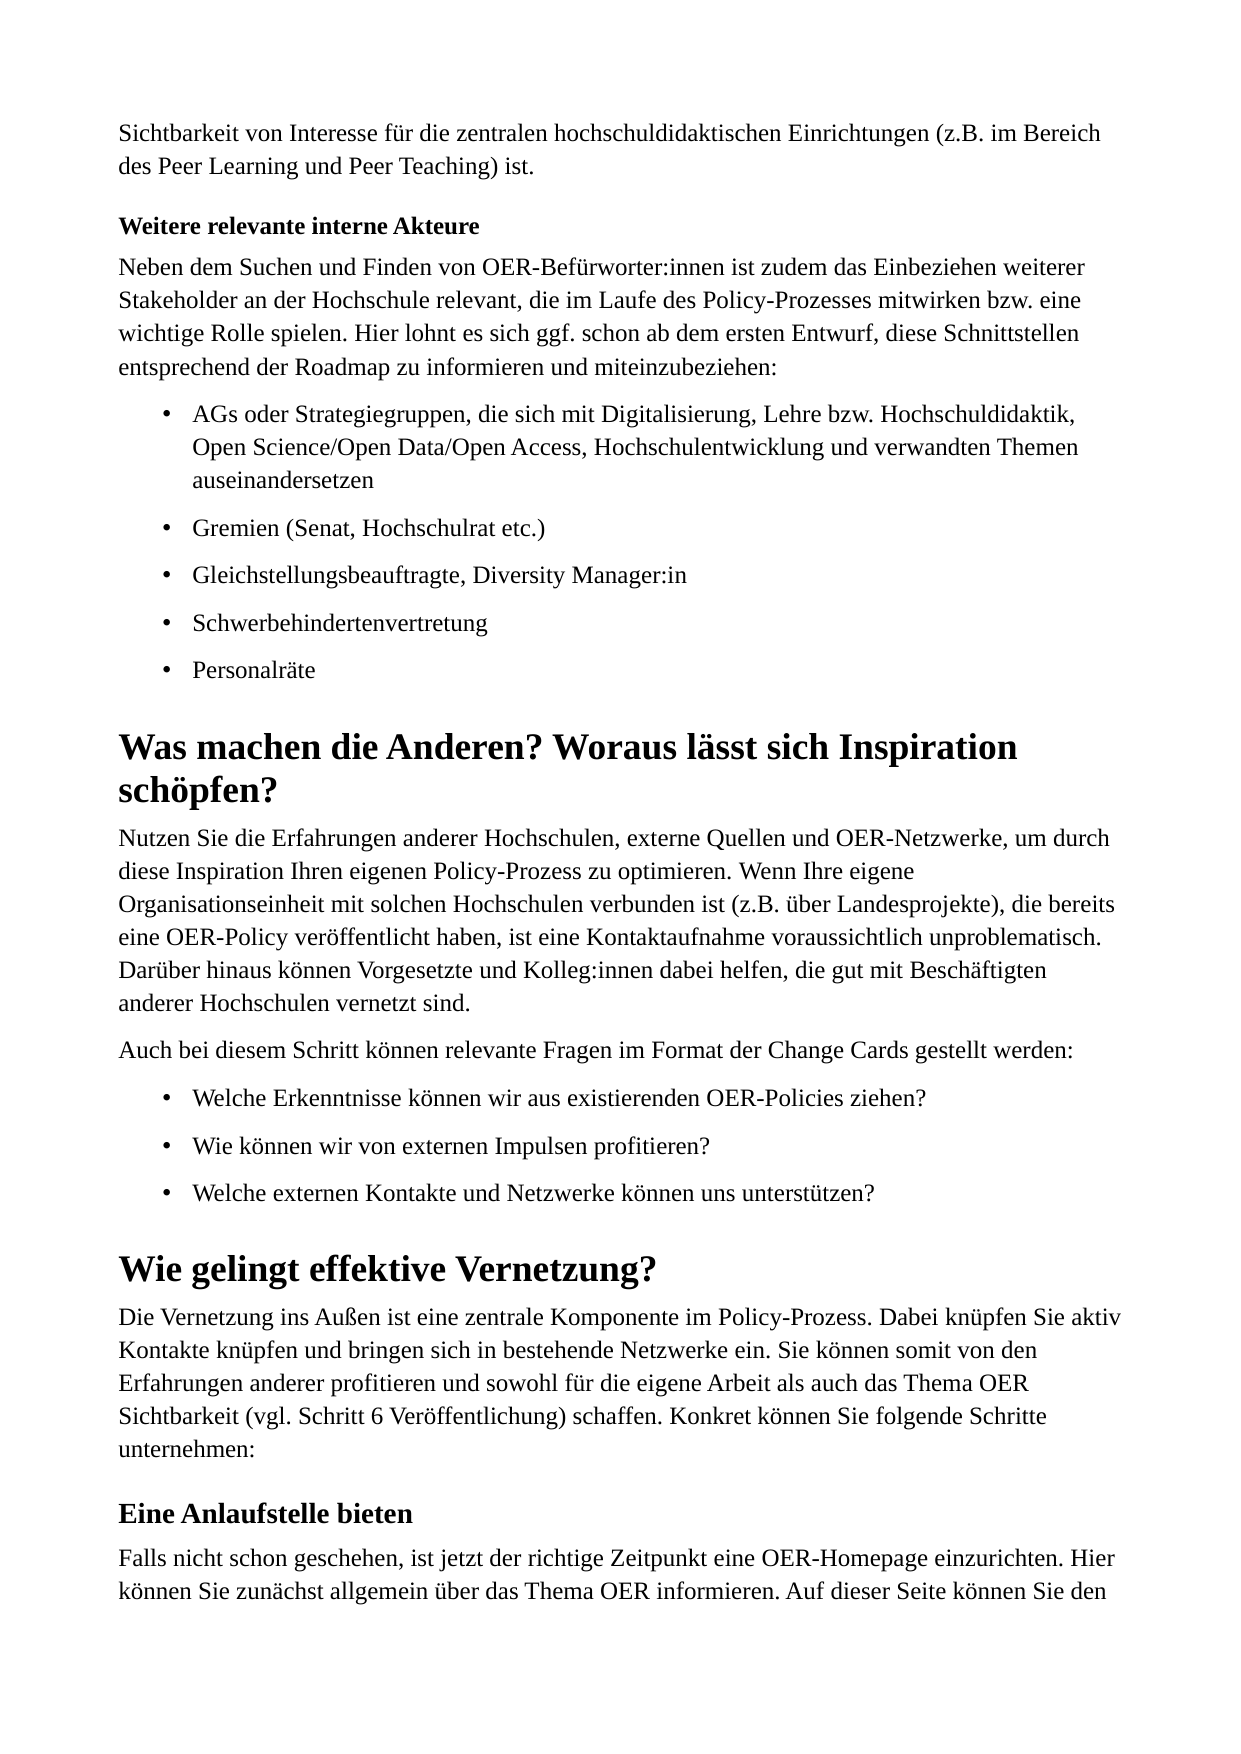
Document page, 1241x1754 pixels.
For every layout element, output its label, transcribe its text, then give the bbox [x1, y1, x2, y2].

list Gleichstellungsbeauftragte, Diversity Manager:in [162, 560, 1122, 589]
list AGs oder Strategiegruppen, die sich mit Digitalisierung, Lehre bzw. Hochschuldidaktik, Open Science/Open Data/Open Access, Hochschulentwicklung und verwandten Themen auseinandersetzen [162, 399, 1122, 494]
list Welche Erkenntnisse können wir aus existierenden OER-Policies ziehen? [162, 1083, 1122, 1112]
text Auch bei diesem Schritt können relevante Fragen im Format der Change Cards gestellt werden: [118, 1036, 1122, 1064]
list Personalräte [162, 656, 1122, 684]
text Sichtbarkeit von Interesse für die zentralen hochschuldidaktischen Einrichtungen (z.B. im Bereich des Peer Learning und Peer Teaching) ist. [118, 118, 1122, 180]
subtitle Was machen die Anderen? Woraus lässt sich Inspiration schöpfen? [118, 724, 1122, 810]
list Gremien (Senat, Hochschulrat etc.) [162, 513, 1122, 542]
list Schwerbehindertenvertretung [162, 608, 1122, 637]
text Nutzen Sie die Erfahrungen anderer Hochschulen, externe Quellen und OER-Netzwerke, um durch diese Inspiration Ihren eigenen Policy-Prozess zu optimieren. Wenn Ihre eigene Organisationseinheit mit solchen Hochschulen verbunden ist (z.B. über Landesprojekte), die bereits eine OER-Policy veröffentlicht haben, ist eine Kontaktaufnahme voraussichtlich unproblematisch. Darüber hinaus können Vorgesetzte und Kolleg:innen dabei helfen, die gut mit Beschäftigten anderer Hochschulen vernetzt sind. [118, 823, 1122, 1017]
subtitle Eine Anlaufstelle bieten [118, 1497, 1122, 1530]
text Neben dem Suchen und Finden von OER-Befürworter:innen ist zudem das Einbeziehen weiterer Stakeholder an der Hochschule relevant, die im Laufe des Policy-Prozesses mitwirken bzw. eine wichtige Rolle spielen. Hier lohnt es sich ggf. schon ab dem ersten Entwurf, diese Schnittstellen entsprechend der Roadmap zu informieren und miteinzubeziehen: [118, 252, 1122, 380]
text Falls nicht schon geschehen, ist jetzt der richtige Zeitpunkt eine OER-Homepage einzurichten. Hier können Sie zunächst allgemein über das Thema OER informieren. Auf dieser Seite können Sie den [118, 1543, 1122, 1604]
subtitle Wie gelingt effektive Vernetzung? [118, 1247, 1122, 1290]
list Wie können wir von externen Impulsen profitieren? [162, 1131, 1122, 1159]
text Die Vernetzung ins Außen ist eine zentrale Komponente im Policy-Prozess. Dabei knüpfen Sie aktiv Kontakte knüpfen und bringen sich in bestehende Netzwerke ein. Sie können somit von den Erfahrungen anderer profitieren und sowohl für die eigene Arbeit als auch das Thema OER Sichtbarkeit (vgl. Schritt 6 Veröffentlichung) schaffen. Konkret können Sie folgende Schritte unternehmen: [118, 1302, 1122, 1463]
list Welche externen Kontakte und Netzwerke können uns unterstützen? [162, 1178, 1122, 1207]
subtitle Weitere relevante interne Akteure [118, 211, 1122, 240]
